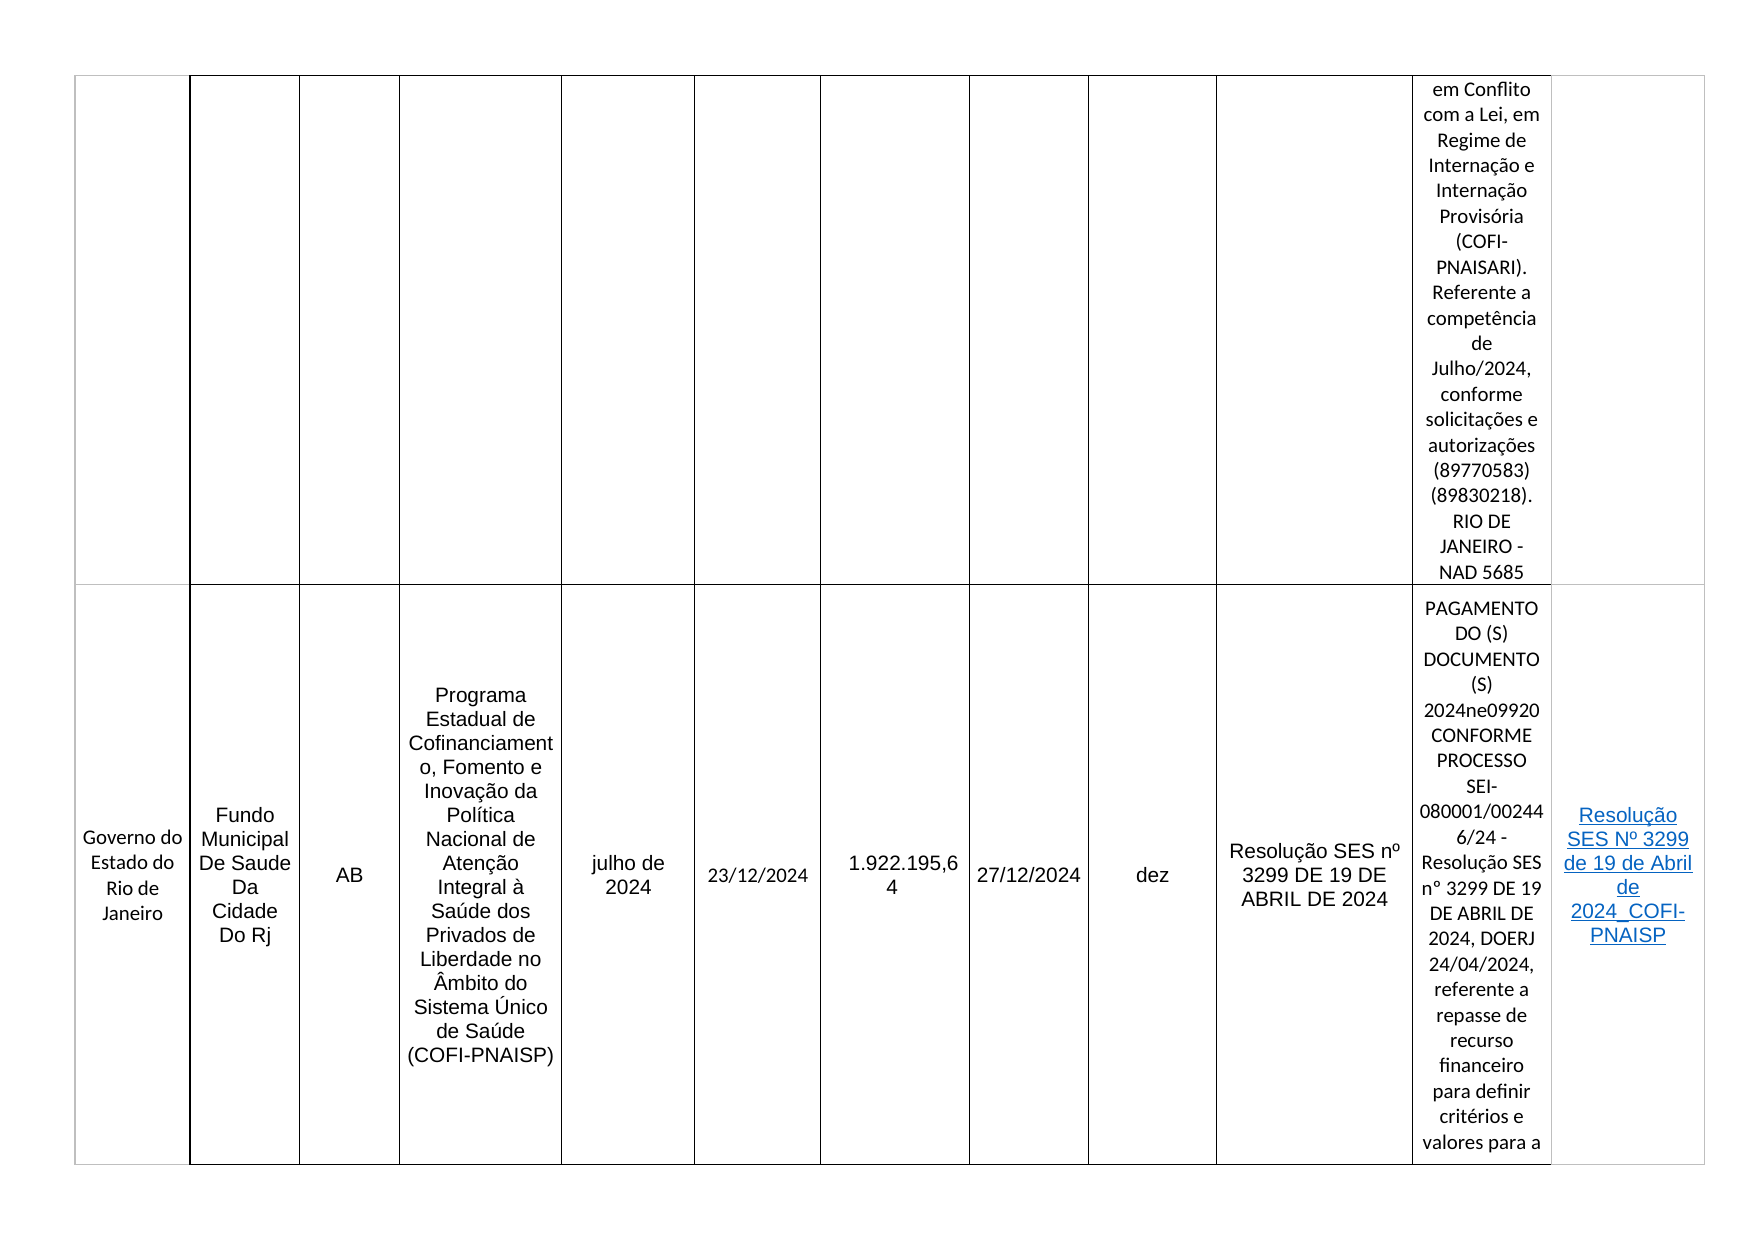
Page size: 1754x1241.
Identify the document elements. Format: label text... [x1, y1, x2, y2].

table_cell [1552, 76, 1704, 584]
table_cell 1.922.195,64 [821, 585, 969, 1164]
table_cell [76, 76, 189, 584]
table_cell em Conflito com a Lei, em Regime de Internação e Internação Provisória (COFI-PNAISARI). Referente a competência de Julho/2024, conforme solicitações e autorizações (89770583) (89830218). RIO DE JANEIRO - NAD 5685 [1413, 76, 1551, 584]
table_cell Governo do Estado do Rio de Janeiro [76, 585, 189, 1164]
table_cell [1217, 76, 1412, 584]
table_cell julho de 2024 [562, 585, 694, 1164]
table_cell 23/12/2024 [695, 585, 820, 1164]
table_cell dez [1089, 585, 1216, 1164]
table_cell PAGAMENTO DO (S) DOCUMENTO (S) 2024ne09920 CONFORME PROCESSO SEI-080001/002446/24 - Resolução SES nº 3299 DE 19 DE ABRIL DE 2024, DOERJ 24/04/2024, referente a repasse de recurso financeiro para definir critérios e valores para a [1413, 585, 1551, 1164]
table_cell AB [300, 585, 399, 1164]
table_cell [191, 76, 299, 584]
table_cell 27/12/2024 [970, 585, 1088, 1164]
table_cell [400, 76, 561, 584]
table_cell Resolução SES Nº 3299 de 19 de Abril de 2024_COFI-PNAISP [1552, 585, 1704, 1164]
table_cell Fundo Municipal De Saude Da Cidade Do Rj [191, 585, 299, 1164]
table_cell [821, 76, 969, 584]
table_cell [562, 76, 694, 584]
table_cell [1089, 76, 1216, 584]
table_cell Programa Estadual de Cofinanciamento, Fomento e Inovação da Política Nacional de Atenção Integral à Saúde dos Privados de Liberdade no Âmbito do Sistema Único de Saúde (COFI-PNAISP) [400, 585, 561, 1164]
table_cell Resolução SES nº 3299 DE 19 DE ABRIL DE 2024 [1217, 585, 1412, 1164]
table_cell [970, 76, 1088, 584]
table_cell [695, 76, 820, 584]
table_cell [300, 76, 399, 584]
